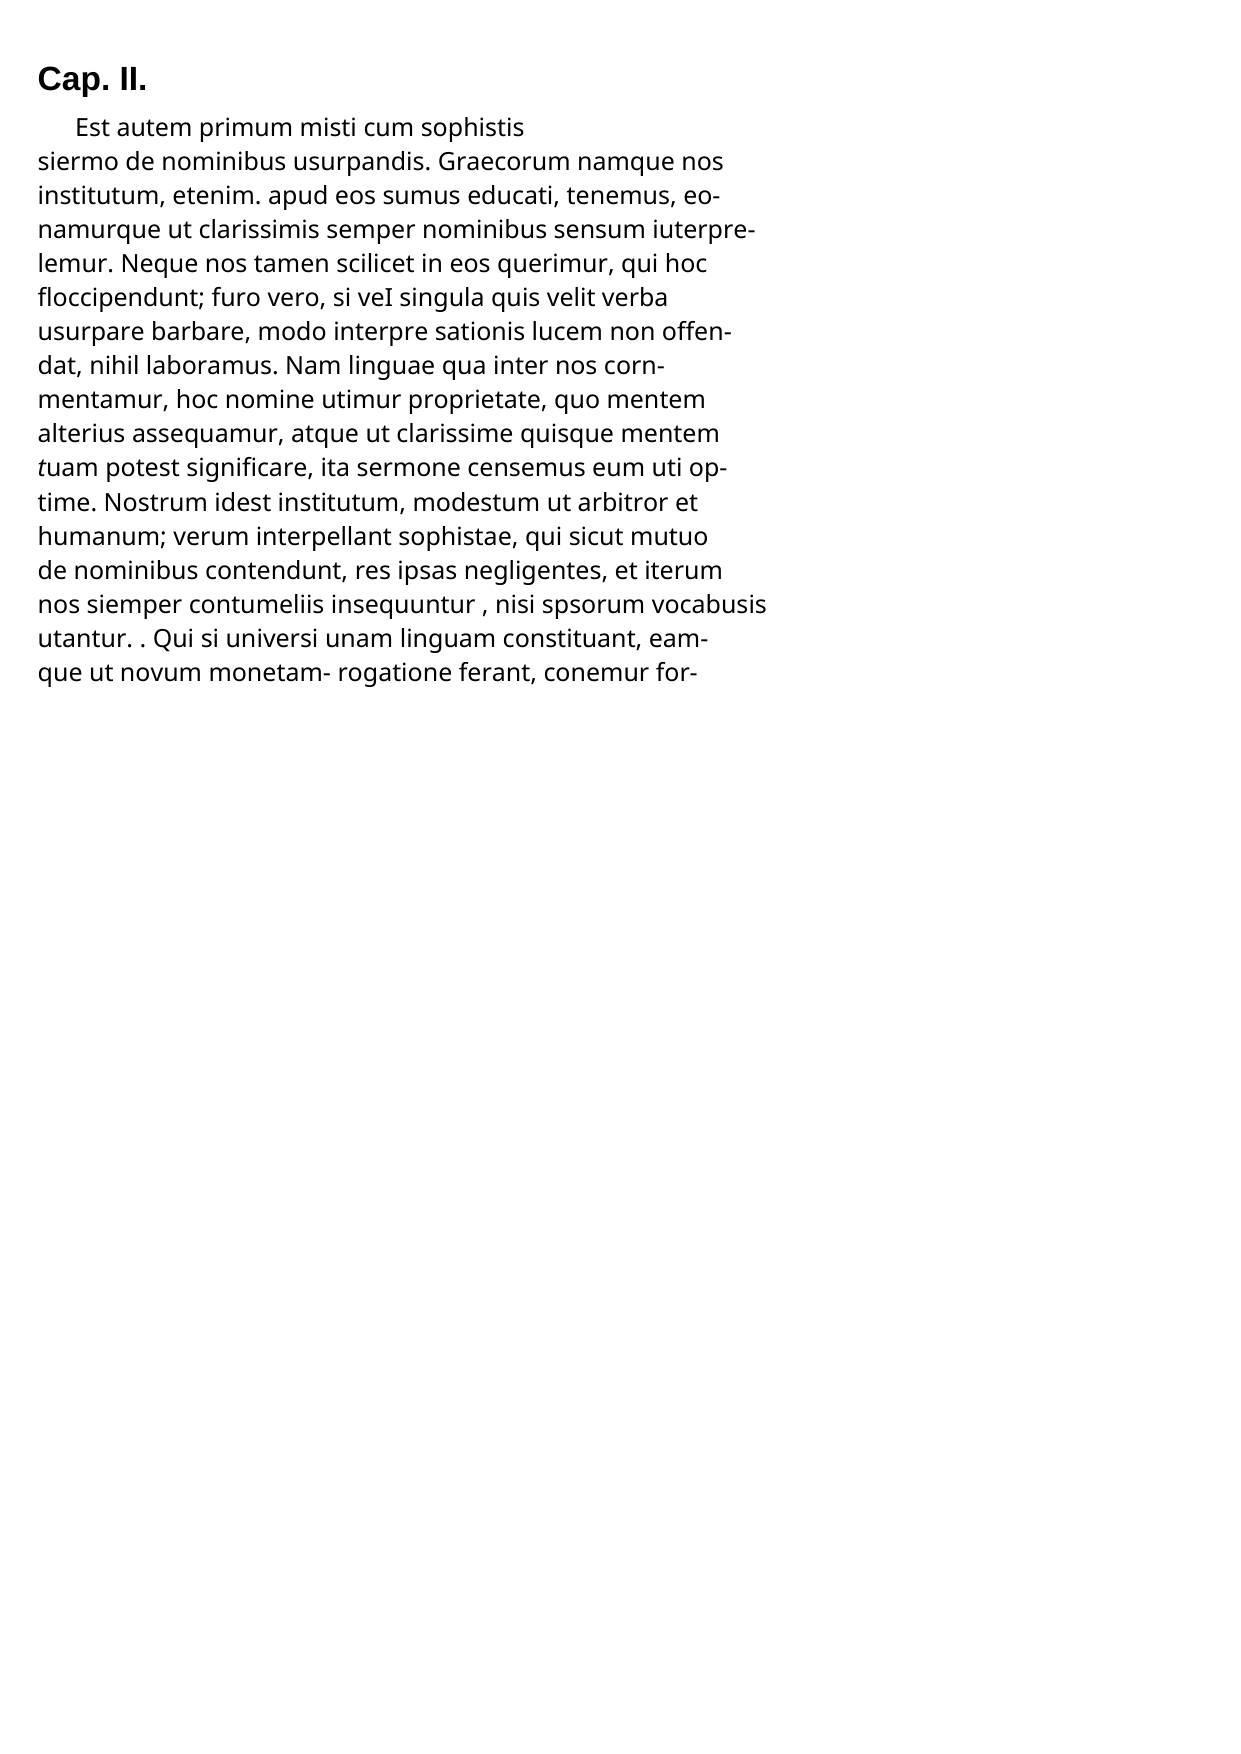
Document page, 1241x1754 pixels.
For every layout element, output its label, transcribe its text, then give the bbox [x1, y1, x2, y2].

subtitle Cap. II. [37, 58, 1203, 97]
text Est autem primum misti cum sophistis siermo de nominibus usurpandis. Graecorum namque nos institutum, etenim. apud eos sumus educati, tenemus, eo- namurque ut clarissimis semper nominibus sensum iuterpre- lemur. Neque nos tamen scilicet in eos querimur, qui hoc floccipendunt; furo vero, si veI singula quis velit verba usurpare barbare, modo interpre sationis lucem non offen- dat, nihil laboramus. Nam linguae qua inter nos corn- mentamur, hoc nomine utimur proprietate, quo mentem alterius assequamur, atque ut clarissime quisque mentem tuam potest significare, ita sermone censemus eum uti op- time. Nostrum idest institutum, modestum ut arbitror et humanum; verum interpellant sophistae, qui sicut mutuo de nominibus contendunt, res ipsas negligentes, et iterum nos siemper contumeliis insequuntur , nisi spsorum vocabusis utantur. . Qui si universi unam linguam constituant, eam- que ut novum monetam- rogatione ferant, conemur for- [37, 109, 1203, 688]
